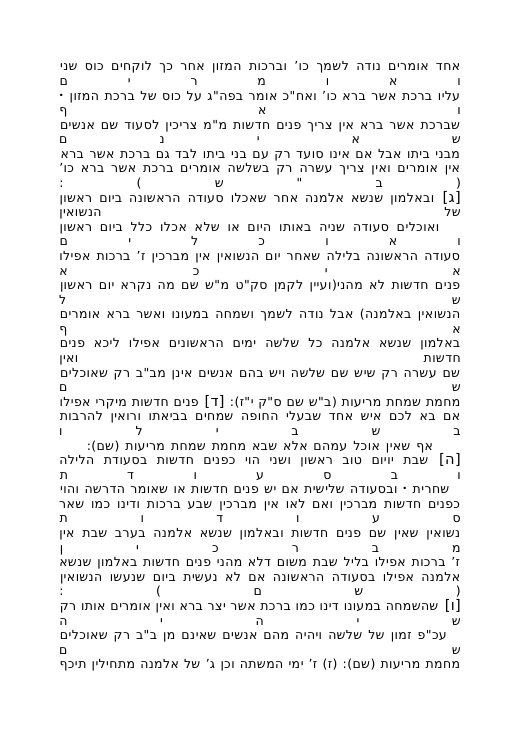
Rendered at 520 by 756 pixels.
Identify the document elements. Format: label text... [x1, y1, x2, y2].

text מחמת מריעות (שם): (ז) ז’ ימי המשתה וכן ג’ של אלמנה מתחילין תיכף [59, 657, 461, 672]
text [ה] שבת יויום טוב ראשון ושני הוי כפנים חדשות בסעודת הלילה ובסעודת [59, 453, 461, 482]
text אף שאין אוכל עמהם אלא שבא מחמת שמחת מריעות (שם): [59, 438, 461, 453]
text אלמנה אפילו בסעודה הראשונה אם לא נעשית ביום שנעשו הנשואין (שם): [59, 569, 461, 599]
text שם עשרה רק שיש שם שלשה ויש בהם אנשים אינן מב"ב רק שאוכלים שם [59, 365, 461, 394]
text אין אומרים ואין צריך עשרה רק בשלשה אומרים ברכת אשר ברא כו’ (ב"ש): [59, 161, 461, 190]
text פנים חדשות לא מהני(ועיין לקמן סק"ט מ"ש שם מה נקרא יום ראשון של [59, 278, 461, 307]
text עליו ברכת אשר ברא כו’ ואח"כ אומר בפה"ג על כוס של ברכת המזון • ואף [59, 88, 461, 117]
text באלמון שנשא אלמנה כל שלשה ימים הראשונים אפילו ליכא פנים חדשות ואין [59, 336, 461, 365]
text ז’ ברכות אפילו בליל שבת משום דלא מהני פנים חדשות באלמון שנשא [59, 555, 461, 569]
text הנשואין באלמנה) אבל נודה לשמך ושמחה במעונו ואשר ברא אומרים אף [59, 307, 461, 336]
text מבני ביתו אבל אם אינו סועד רק עם בני ביתו לבד גם ברכת אשר ברא [59, 147, 461, 161]
text [ג] ובאלמון שנשא אלמנה אחר שאכלו סעודה הראשונה ביום ראשון של הנשואין [59, 190, 461, 219]
text ואוכלים סעודה שניה באותו היום או שלא אכלו כלל ביום ראשון ואוכלים [59, 219, 461, 249]
text סעודה הראשונה בלילה שאחר יום הנשואין אין מברכין ז’ ברכות אפילו איכא [59, 249, 461, 278]
text שחרית • ובסעודה שלישית אם יש פנים חדשות או שאומר הדרשה והוי [59, 482, 461, 497]
text [ו] שהשמחה במעונו דינו כמו ברכת אשר יצר ברא ואין אומרים אותו רק שיהיה [59, 599, 461, 628]
text שברכת אשר ברא אין צריך פנים חדשות מ"מ צריכין לסעוד שם אנשים שאינם [59, 117, 461, 147]
text אם בא לכם איש אחד שבעלי החופה שמחים בביאתו ורואין להרבות בשבילו [59, 409, 461, 438]
text אחד אומרים נודה לשמך כו’ וברכות המזון אחר כך לוקחים כוס שני ואומרים [59, 59, 461, 88]
text כפנים חדשות מברכין ואם לאו אין מברכין שבע ברכות ודינו כמו שאר סעודות [59, 497, 461, 526]
text נשואין שאין שם פנים חדשות ובאלמון שנשא אלמנה בערב שבת אין מברכין [59, 526, 461, 555]
text מחמת שמחת מריעות (ב"ש שם ס"ק י"ז): [ד] פנים חדשות מיקרי אפילו [59, 394, 461, 409]
text עכ"פ זמון של שלשה ויהיה מהם אנשים שאינם מן ב"ב רק שאוכלים שם [59, 628, 461, 657]
